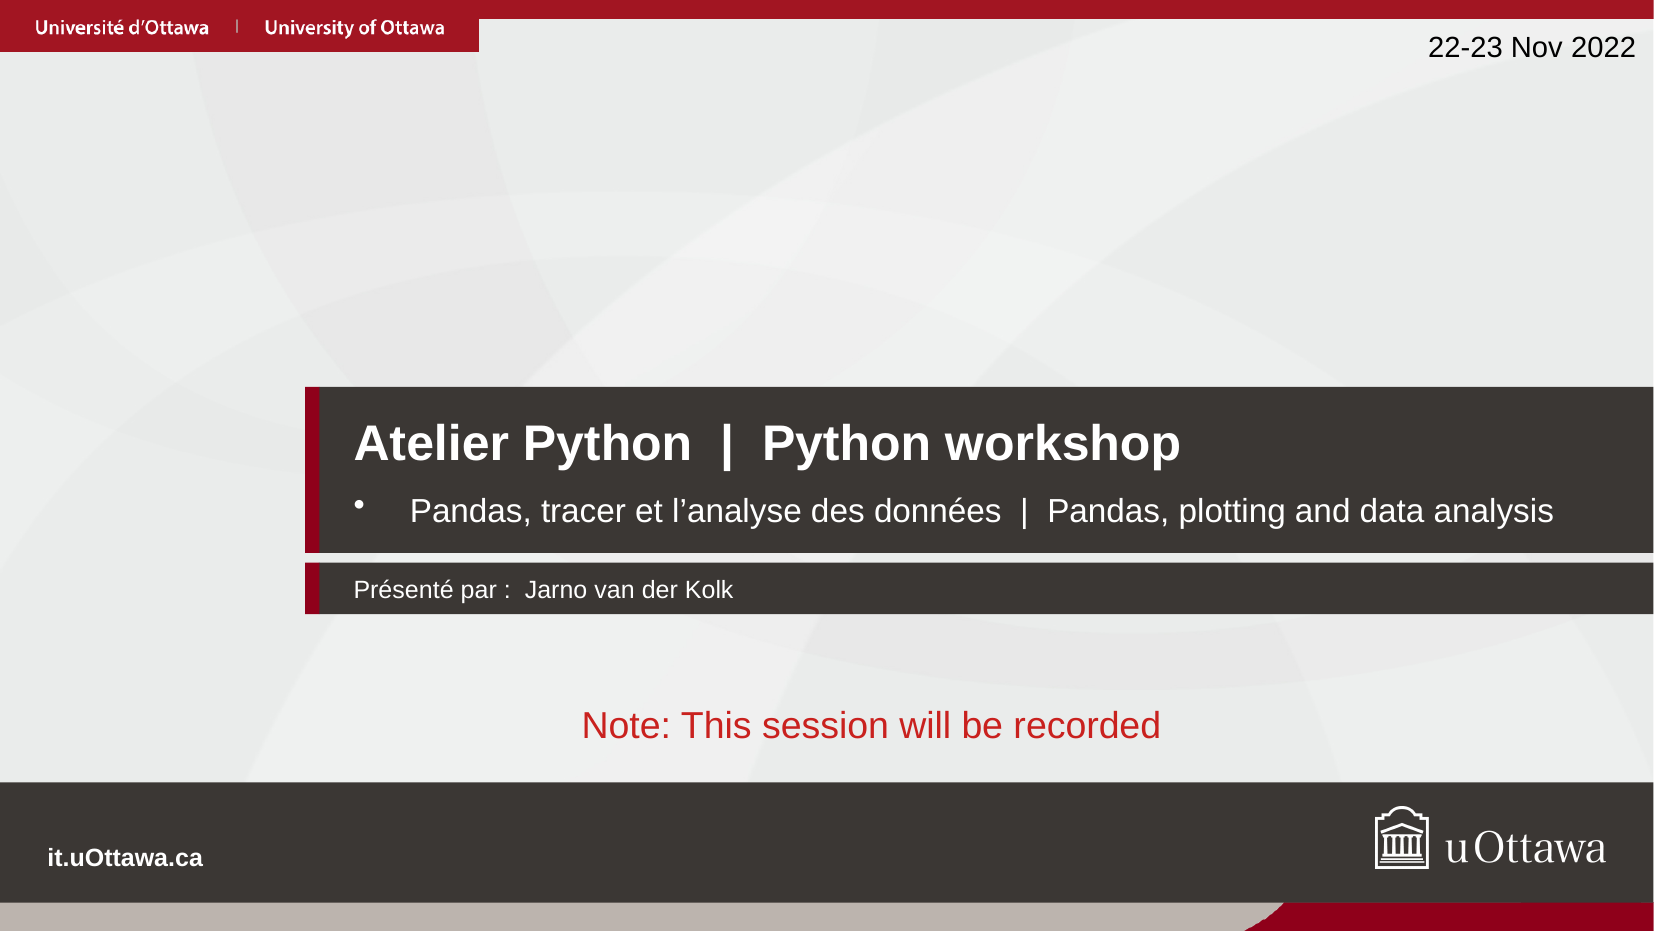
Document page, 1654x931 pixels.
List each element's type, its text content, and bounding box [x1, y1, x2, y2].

text_box [305, 386, 1654, 553]
text_box Présenté par : Jarno van der Kolk [338, 586, 1634, 626]
picture [0, 903, 1654, 931]
text_box Note: This session will be recorded [566, 696, 1177, 754]
text_box 22-23 Nov 2022 [1413, 23, 1652, 71]
picture [1375, 806, 1606, 869]
text_box [0, 782, 1654, 903]
picture [0, 0, 1654, 782]
text_box it.uOttawa.ca [32, 834, 853, 884]
text_box [305, 562, 1654, 615]
text_box Atelier Python | Python workshop [338, 386, 1634, 484]
text_box Pandas, tracer et l’analyse des données | Pandas, plotting and data analysis [338, 484, 1634, 534]
